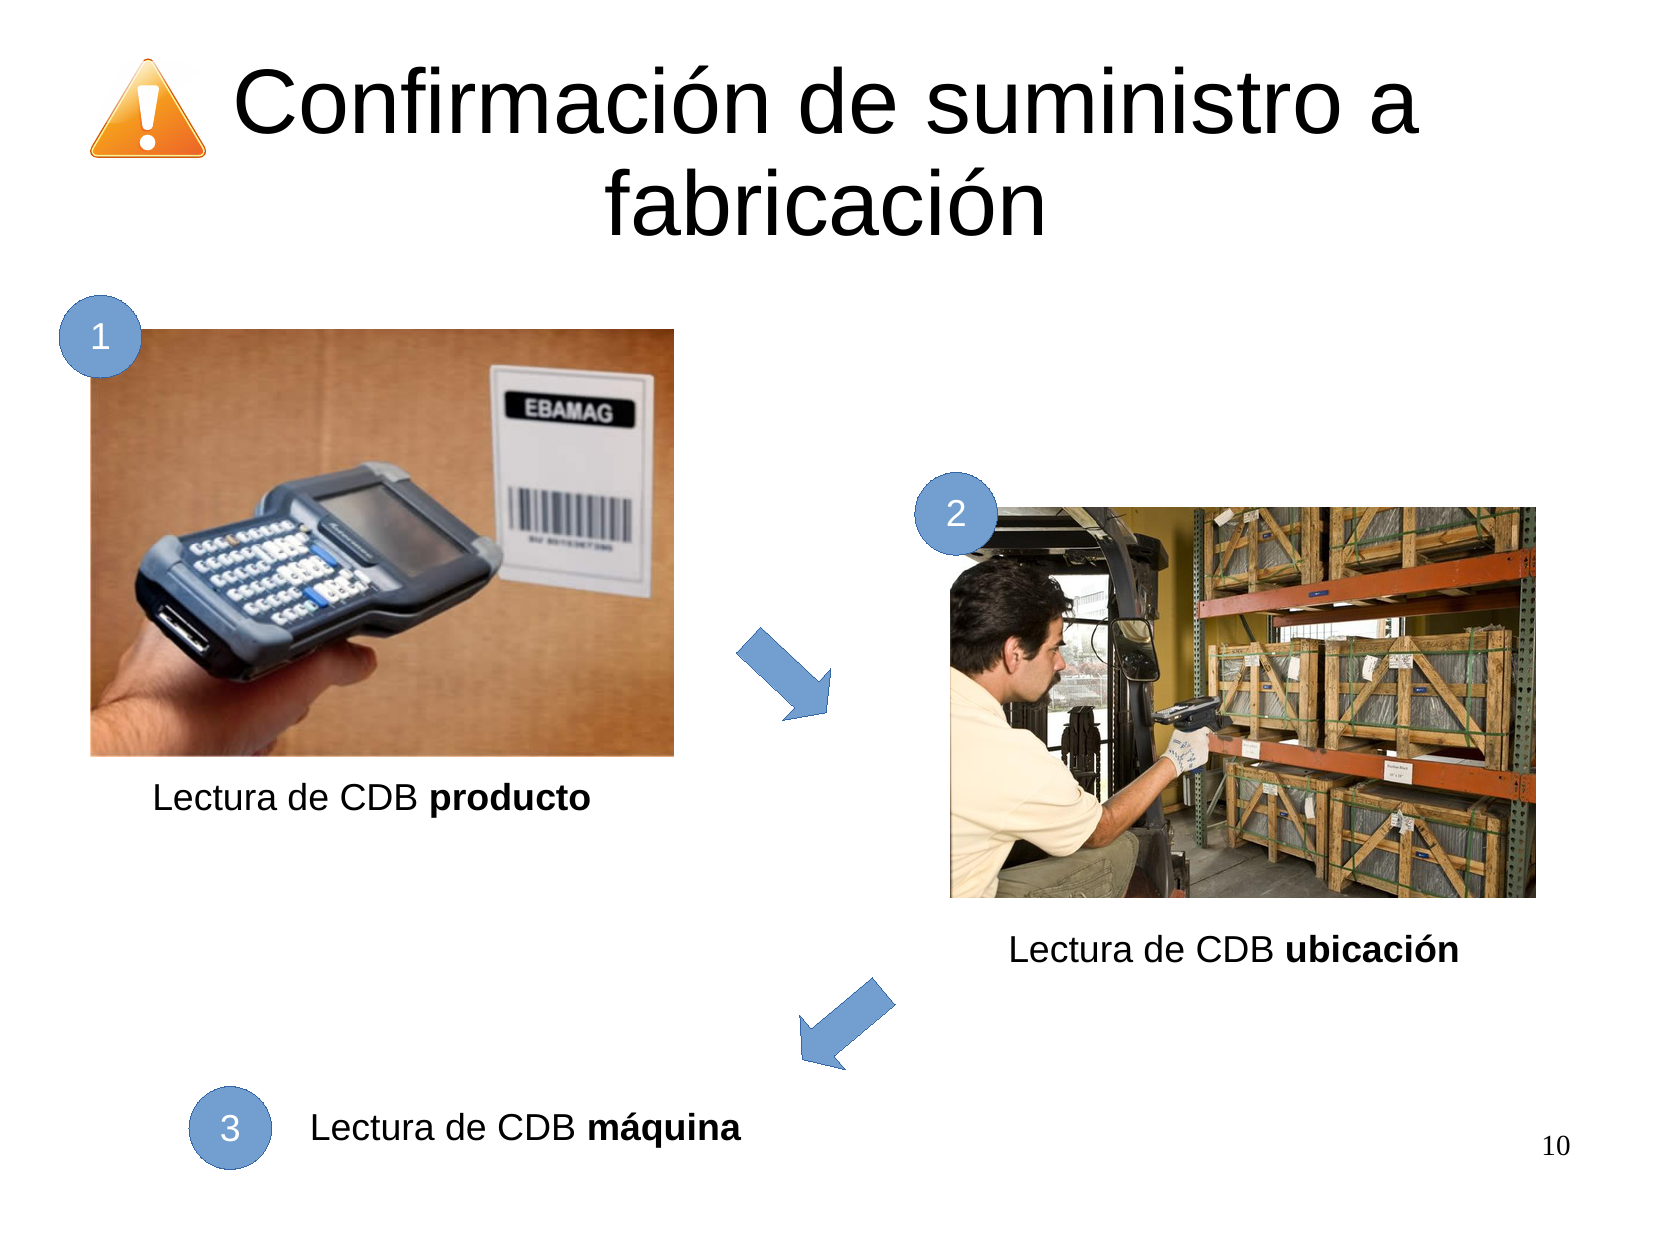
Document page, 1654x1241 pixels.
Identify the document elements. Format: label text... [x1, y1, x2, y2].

text_box 2 [914, 472, 998, 556]
text_box 3 [188, 1086, 271, 1170]
text_box Lectura de CDB ubicación [980, 921, 1489, 1063]
text_box [736, 627, 831, 721]
text_box 1 [59, 295, 142, 379]
text_box Lectura de CDB producto [118, 768, 626, 910]
text_box [799, 977, 896, 1070]
picture [950, 507, 1536, 898]
picture [70, 35, 226, 191]
title Confirmación de suministro a fabricación [82, 49, 1571, 257]
picture [90, 329, 674, 757]
text_box Lectura de CDB máquina [271, 1099, 780, 1241]
